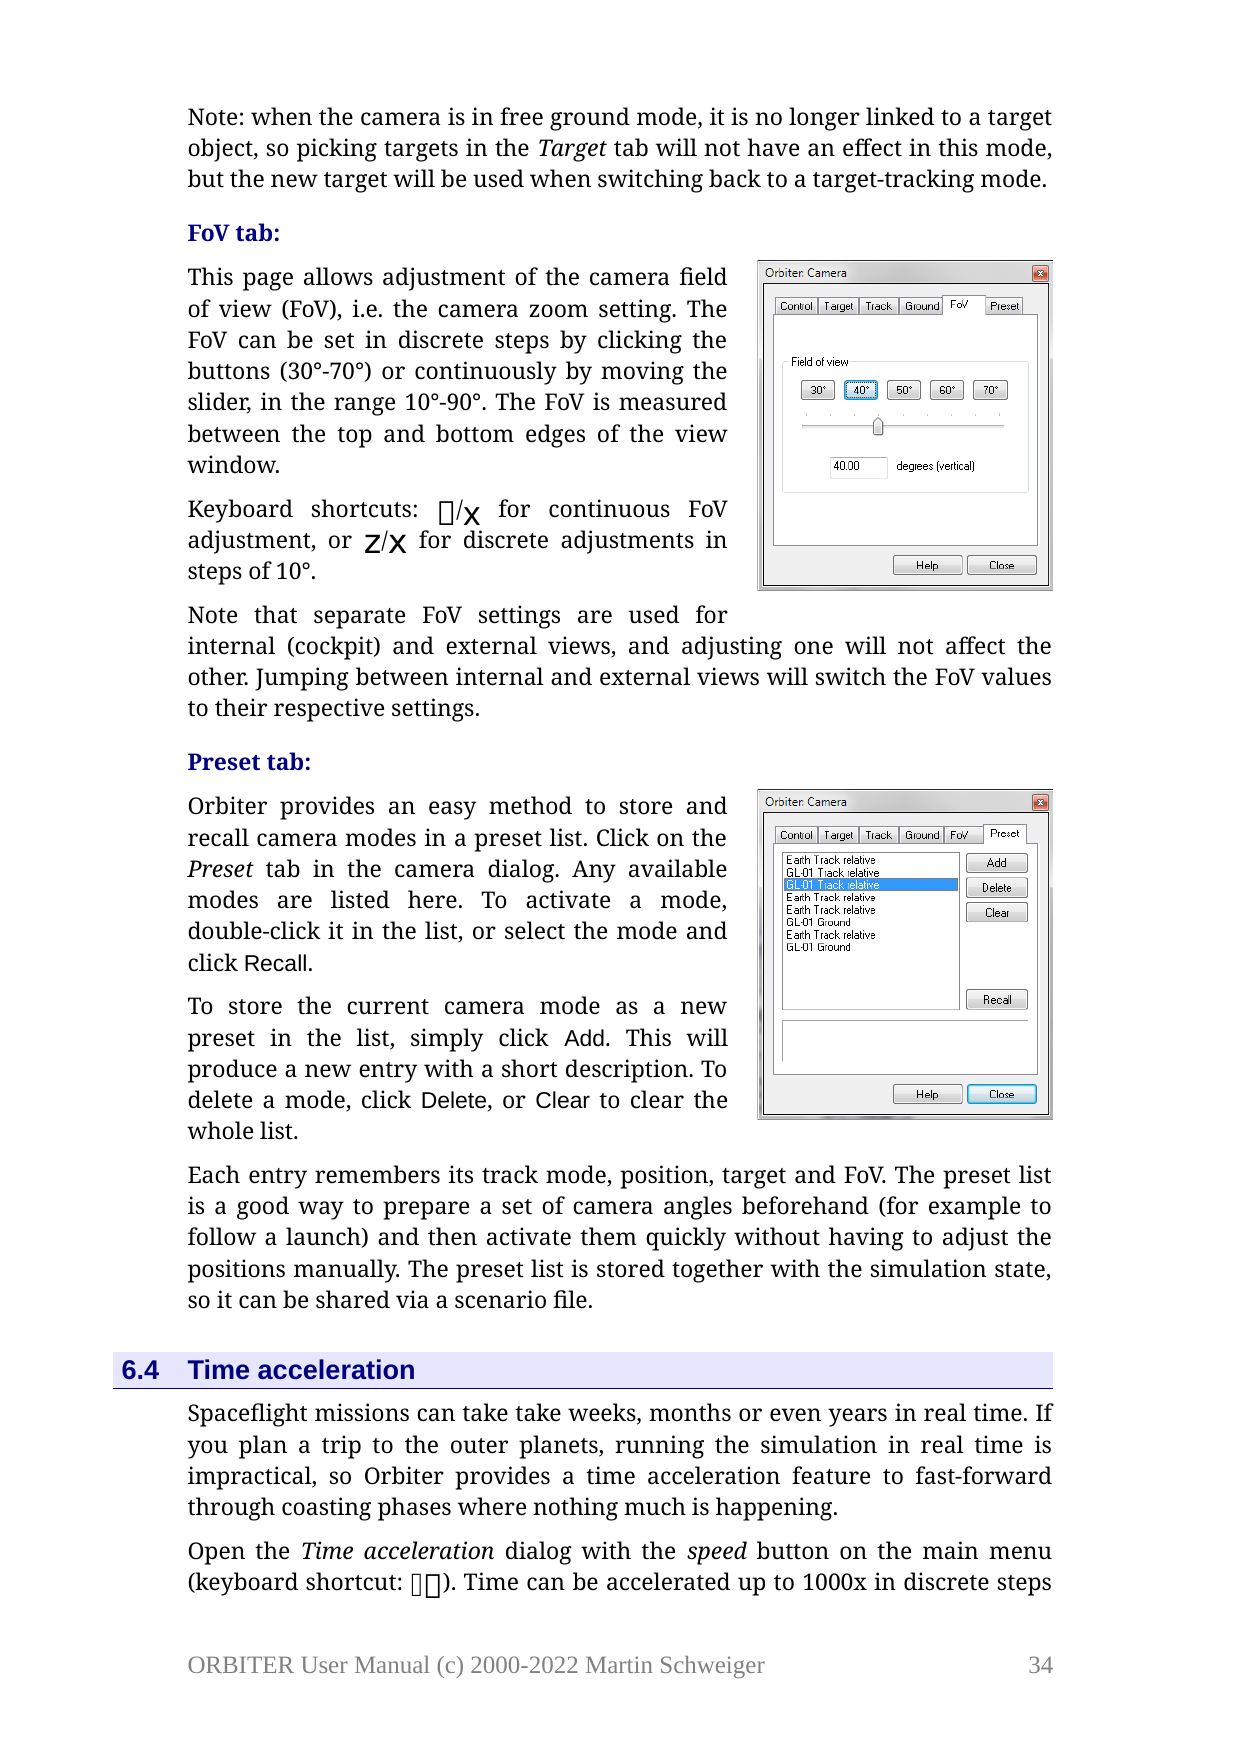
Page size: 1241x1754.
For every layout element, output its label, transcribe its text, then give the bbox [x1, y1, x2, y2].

text Open the Time acceleration dialog with the speed button on the main menu (keyboard shortcut: ). Time can be accelerated up to 1000x in discrete steps [187, 1534, 1053, 1597]
picture [757, 260, 1053, 591]
subtitle FoV tab: [187, 217, 1053, 248]
text Note: when the camera is in free ground mode, it is no longer linked to a target object, so picking targets in the Target tab will not have an effect in this mode, but the new target will be used when switching back to a target-tracking mode. [187, 100, 1053, 194]
text Keyboard shortcuts: /x for continuous FoV adjustment, or z/x for discrete adjustments in steps of 10°. [187, 492, 757, 586]
text Spaceflight missions can take take weeks, months or even years in real time. If you plan a trip to the outer planets, running the simulation in real time is impractical, so Orbiter provides a time acceleration feature to fast-forward through coasting phases where nothing much is happening. [187, 1397, 1053, 1522]
text Orbiter provides an easy method to store and recall camera modes in a preset list. Click on the Preset tab in the camera dialog. Any available modes are listed here. To activate a mode, double-click it in the list, or select the mode and click Recall. [187, 790, 757, 977]
picture [757, 789, 1053, 1120]
subtitle Time acceleration [113, 1352, 1053, 1388]
text Each entry remembers its track mode, position, target and FoV. The preset list is a good way to prepare a set of camera angles beforehand (for example to follow a launch) and then activate them quickly without having to adjust the positions manually. The preset list is stored together with the simulation state, so it can be shared via a scenario file. [187, 1158, 1053, 1314]
text This page allows adjustment of the camera field of view (FoV), i.e. the camera zoom setting. The FoV can be set in discrete steps by clicking the buttons (30°-70°) or continuously by moving the slider, in the range 10°-90°. The FoV is measured between the top and bottom edges of the view window. [187, 261, 757, 479]
subtitle Preset tab: [187, 746, 1053, 777]
text To store the current camera mode as a new preset in the list, simply click Add. This will produce a new entry with a short description. To delete a mode, click Delete, or Clear to clear the whole list. [187, 990, 1053, 1146]
text Note that separate FoV settings are used for internal (cockpit) and external views, and adjusting one will not affect the other. Jumping between internal and external views will switch the FoV values to their respective settings. [187, 598, 1053, 723]
